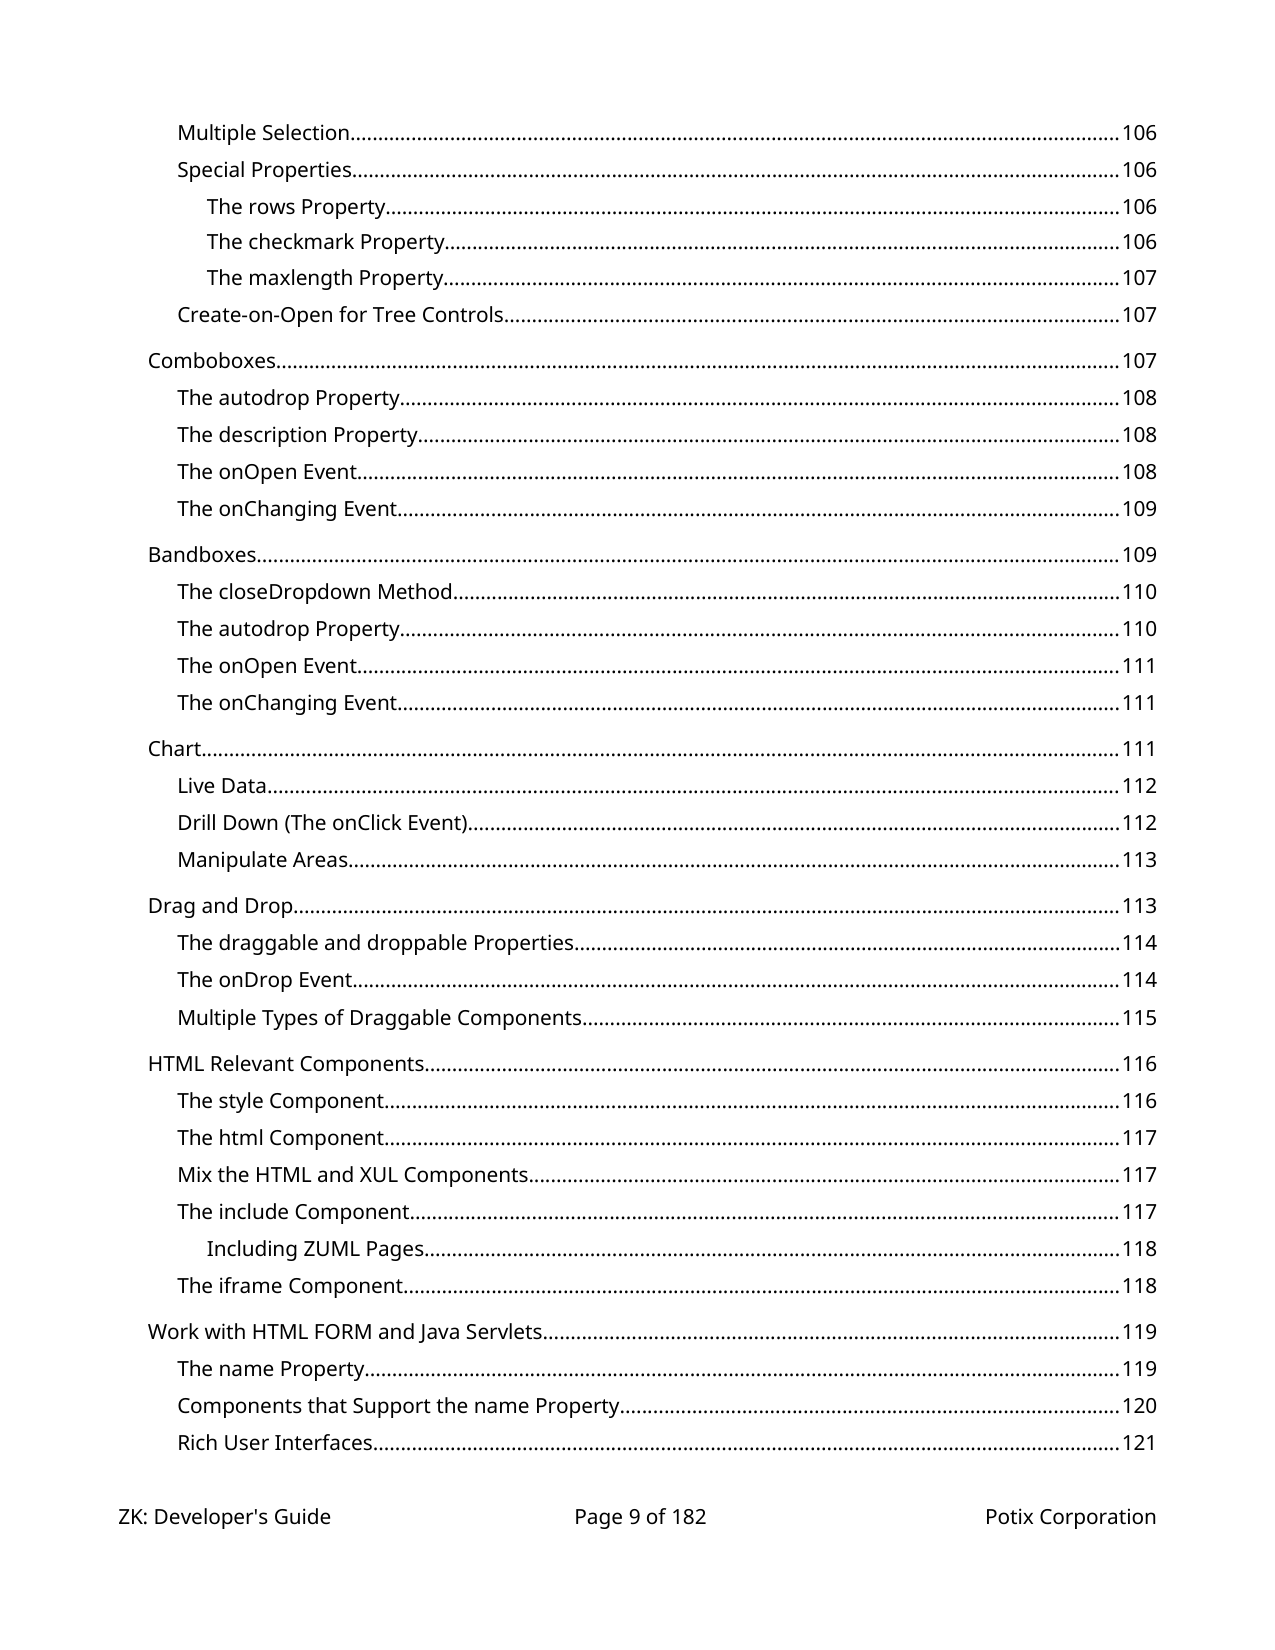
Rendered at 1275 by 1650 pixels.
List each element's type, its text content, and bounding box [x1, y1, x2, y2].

text The description Property 108 [177, 420, 1157, 448]
text The draggable and droppable Properties 114 [177, 928, 1157, 957]
text The autodrop Property 108 [177, 383, 1157, 411]
text The maxlength Property 107 [207, 263, 1157, 291]
text The checkmark Property 106 [207, 227, 1157, 256]
text Bandboxes 109 [148, 540, 1157, 568]
text The rows Property 106 [207, 192, 1157, 221]
text The onDrop Event 114 [177, 966, 1157, 994]
text The closeDropdown Method 110 [177, 577, 1157, 605]
text Comboboxes 107 [148, 346, 1157, 374]
text The include Component 117 [177, 1197, 1157, 1225]
text The onOpen Event 111 [177, 651, 1157, 679]
text The autodrop Property 110 [177, 614, 1157, 642]
text Mix the HTML and XUL Components 117 [177, 1160, 1157, 1188]
text Manipulate Areas 113 [177, 846, 1157, 874]
text HTML Relevant Components 116 [148, 1049, 1157, 1077]
text The onChanging Event 111 [177, 688, 1157, 717]
text The style Component 116 [177, 1086, 1157, 1114]
text Rich User Interfaces 121 [177, 1428, 1157, 1457]
text Create-on-Open for Tree Controls 107 [177, 300, 1157, 328]
text Drill Down (The onClick Event) 112 [177, 808, 1157, 837]
text The onChanging Event 109 [177, 494, 1157, 522]
text Multiple Selection 106 [177, 118, 1157, 146]
text Special Properties 106 [177, 155, 1157, 183]
text The name Property 119 [177, 1354, 1157, 1382]
text Live Data 112 [177, 771, 1157, 799]
text Drag and Drop 113 [148, 891, 1157, 920]
text The html Component 117 [177, 1123, 1157, 1151]
text Multiple Types of Draggable Components 115 [177, 1003, 1157, 1031]
text The onOpen Event 108 [177, 457, 1157, 485]
text Including ZUML Pages 118 [207, 1234, 1157, 1262]
text Chart 111 [148, 734, 1157, 762]
text The iframe Component 118 [177, 1271, 1157, 1299]
text Components that Support the name Property 120 [177, 1391, 1157, 1419]
text Work with HTML FORM and Java Servlets 119 [148, 1317, 1157, 1345]
